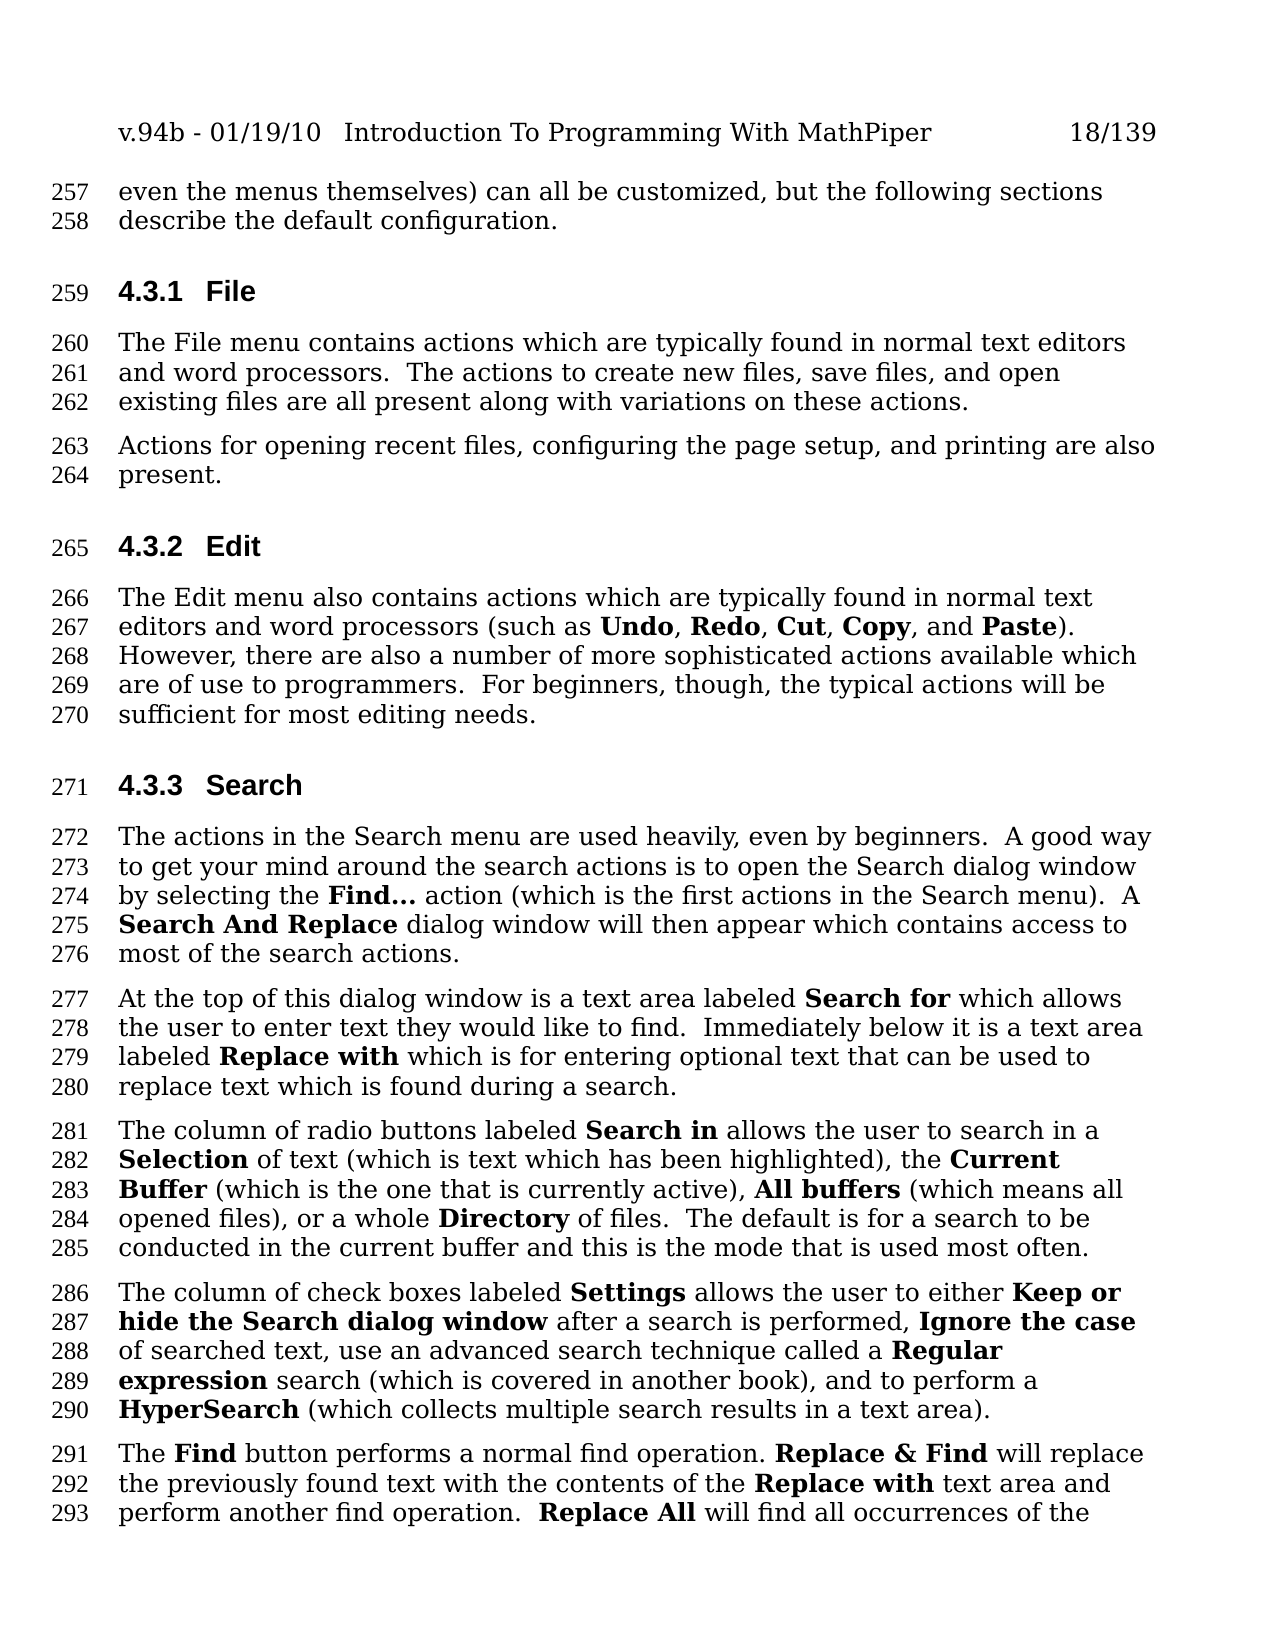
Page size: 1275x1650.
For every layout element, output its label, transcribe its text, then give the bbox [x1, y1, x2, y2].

text The Edit menu also contains actions which are typically found in normal text editors and word processors (such as Undo, Redo, Cut, Copy, and Paste). However, there are also a number of more sophisticated actions available which are of use to programmers. For beginners, though, the typical actions will be sufficient for most editing needs. [118, 583, 1157, 729]
text The actions in the Search menu are used heavily, even by beginners. A good way to get your mind around the search actions is to open the Search dialog window by selecting the Find... action (which is the first actions in the Search menu). A Search And Replace dialog window will then appear which contains access to most of the search actions. [118, 823, 1157, 969]
text The column of radio buttons labeled Search in allows the user to search in a Selection of text (which is text which has been highlighted), the Current Buffer (which is the one that is currently active), All buffers (which means all opened files), or a whole Directory of files. The default is for a search to be conducted in the current buffer and this is the mode that is used most often. [118, 1116, 1157, 1263]
subtitle File [118, 274, 1157, 308]
text The File menu contains actions which are typically found in normal text editors and word processors. The actions to create new files, save files, and open existing files are all present along with variations on these actions. [118, 329, 1157, 416]
subtitle Edit [118, 528, 1157, 562]
text The column of check boxes labeled Settings allows the user to either Keep or hide the Search dialog window after a search is performed, Ignore the case of searched text, use an advanced search technique called a Regular expression search (which is covered in another book), and to perform a HyperSearch (which collects multiple search results in a text area). [118, 1278, 1157, 1424]
text even the menus themselves) can all be customized, but the following sections describe the default configuration. [118, 177, 1157, 235]
text The Find button performs a normal find operation. Replace & Find will replace the previously found text with the contents of the Replace with text area and perform another find operation. Replace All will find all occurrences of the [118, 1439, 1157, 1528]
text Actions for opening recent files, configuring the page setup, and printing are also present. [118, 431, 1157, 489]
text At the top of this dialog window is a text area labeled Search for which allows the user to enter text they would like to find. Immediately below it is a text area labeled Replace with which is for entering optional text that can be used to replace text which is found during a search. [118, 984, 1157, 1101]
subtitle Search [118, 768, 1157, 802]
